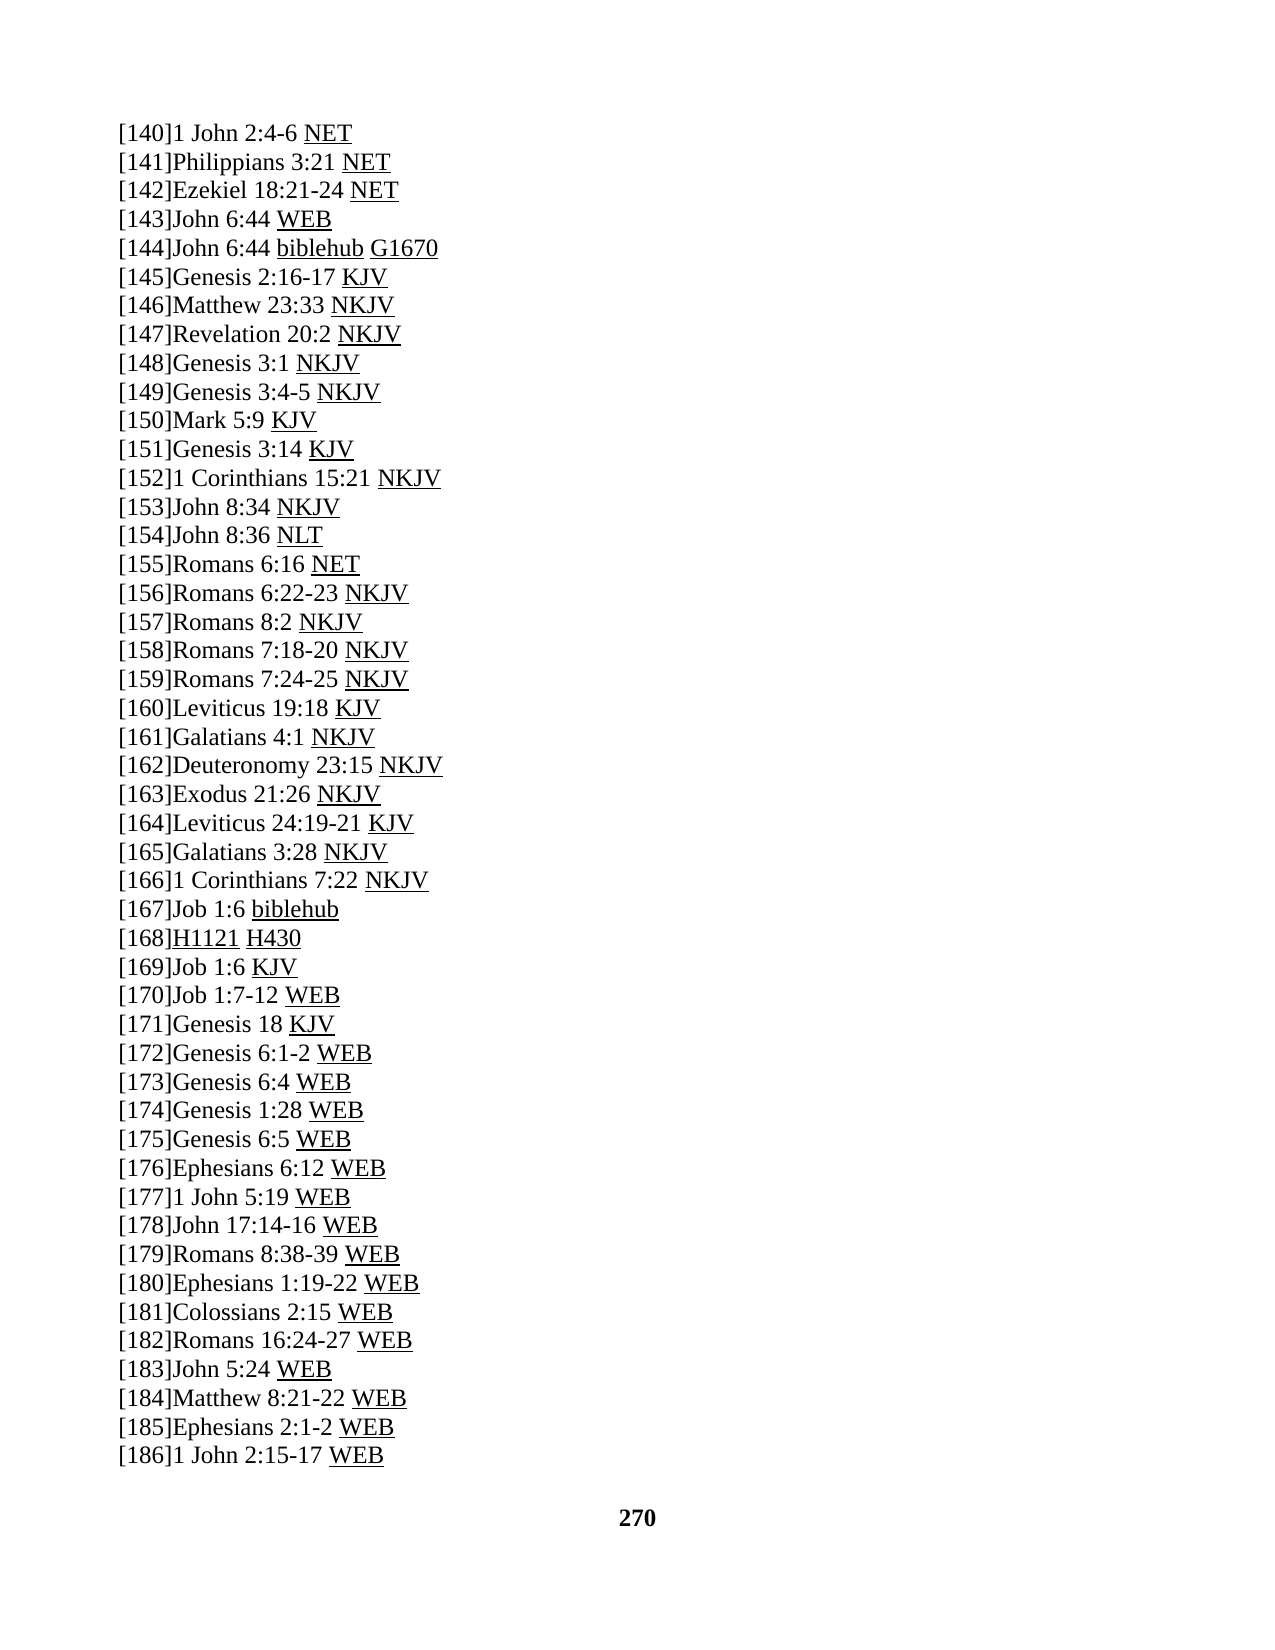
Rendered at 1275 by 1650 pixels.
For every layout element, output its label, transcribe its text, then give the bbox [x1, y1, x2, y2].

text Revelation 20:2 NKJV [118, 319, 1157, 348]
text Ephesians 1:19-22 WEB [118, 1268, 1157, 1297]
text Ezekiel 18:21-24 NET [118, 176, 1157, 204]
text Genesis 3:14 KJV [118, 434, 1157, 463]
text H1121 H430 [118, 923, 1157, 952]
text John 8:34 NKJV [118, 492, 1157, 521]
text Romans 6:22-23 NKJV [118, 578, 1157, 607]
text Matthew 23:33 NKJV [118, 291, 1157, 319]
text 1 John 5:19 WEB [118, 1182, 1157, 1211]
text Genesis 3:1 NKJV [118, 348, 1157, 377]
text Genesis 6:5 WEB [118, 1124, 1157, 1153]
text Job 1:6 biblehub [118, 894, 1157, 923]
text Mark 5:9 KJV [118, 406, 1157, 434]
text Romans 8:38-39 WEB [118, 1239, 1157, 1268]
text Galatians 3:28 NKJV [118, 837, 1157, 866]
text Romans 6:16 NET [118, 549, 1157, 578]
text John 6:44 biblehub G1670 [118, 233, 1157, 262]
text Leviticus 24:19-21 KJV [118, 808, 1157, 837]
text 1 John 2:15-17 WEB [118, 1441, 1157, 1469]
text Colossians 2:15 WEB [118, 1297, 1157, 1326]
text Galatians 4:1 NKJV [118, 722, 1157, 751]
text Philippians 3:21 NET [118, 147, 1157, 176]
text Romans 16:24-27 WEB [118, 1326, 1157, 1354]
text Ephesians 6:12 WEB [118, 1153, 1157, 1182]
text Romans 8:2 NKJV [118, 607, 1157, 636]
text Deuteronomy 23:15 NKJV [118, 751, 1157, 779]
text 1 Corinthians 15:21 NKJV [118, 463, 1157, 492]
text Matthew 8:21-22 WEB [118, 1383, 1157, 1412]
text Genesis 6:1-2 WEB [118, 1038, 1157, 1067]
text Job 1:7-12 WEB [118, 981, 1157, 1009]
text Ephesians 2:1-2 WEB [118, 1412, 1157, 1441]
text Genesis 1:28 WEB [118, 1096, 1157, 1124]
text Leviticus 19:18 KJV [118, 693, 1157, 722]
text John 8:36 NLT [118, 521, 1157, 549]
text Romans 7:24-25 NKJV [118, 664, 1157, 693]
text John 6:44 WEB [118, 204, 1157, 233]
text Job 1:6 KJV [118, 952, 1157, 981]
text Exodus 21:26 NKJV [118, 779, 1157, 808]
text 1 John 2:4-6 NET [118, 118, 1157, 147]
text 1 Corinthians 7:22 NKJV [118, 866, 1157, 894]
text Genesis 6:4 WEB [118, 1067, 1157, 1096]
text John 17:14-16 WEB [118, 1211, 1157, 1239]
text John 5:24 WEB [118, 1354, 1157, 1383]
text Romans 7:18-20 NKJV [118, 636, 1157, 664]
text Genesis 18 KJV [118, 1009, 1157, 1038]
text Genesis 2:16-17 KJV [118, 262, 1157, 291]
text Genesis 3:4-5 NKJV [118, 377, 1157, 406]
